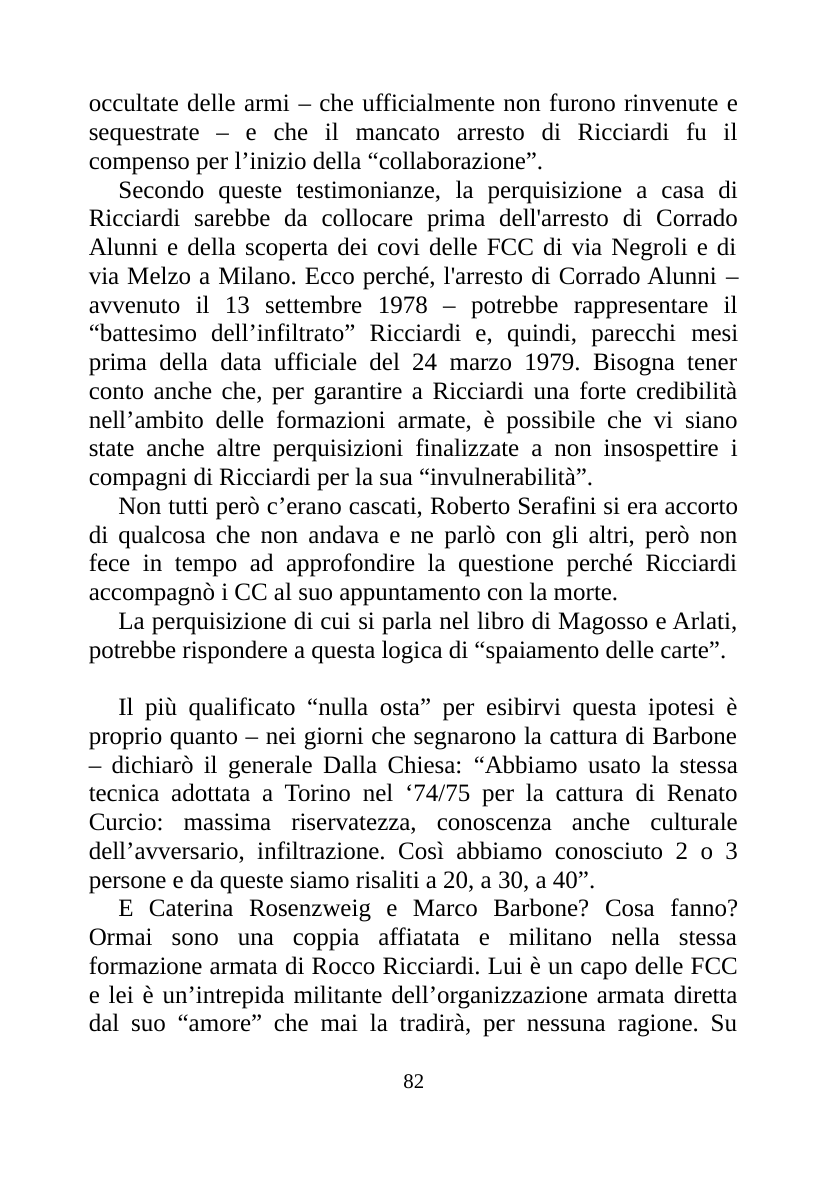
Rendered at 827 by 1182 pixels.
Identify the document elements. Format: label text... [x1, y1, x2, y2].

text Il più qualificato “nulla osta” per esibirvi questa ipotesi è proprio quanto – nei giorni che segnarono la cattura di Barbone – dichiarò il generale Dalla Chiesa: “Abbiamo usato la stessa tecnica adottata a Torino nel ‘74/75 per la cattura di Renato Curcio: massima riservatezza, conoscenza anche culturale dell’avversario, infiltrazione. Così abbiamo conosciuto 2 o 3 persone e da queste siamo risaliti a 20, a 30, a 40”. [88, 692, 738, 893]
text E Caterina Rosenzweig e Marco Barbone? Cosa fanno? Ormai sono una coppia affiatata e militano nella stessa formazione armata di Rocco Ricciardi. Lui è un capo delle FCC e lei è un’intrepida militante dell’organizzazione armata diretta dal suo “amore” che mai la tradirà, per nessuna ragione. Su [88, 893, 738, 1037]
text occultate delle armi – che ufficialmente non furono rinvenute e sequestrate – e che il mancato arresto di Ricciardi fu il compenso per l’inizio della “collaborazione”. [88, 88, 738, 175]
text Secondo queste testimonianze, la perquisizione a casa di Ricciardi sarebbe da collocare prima dell'arresto di Corrado Alunni e della scoperta dei covi delle FCC di via Negroli e di via Melzo a Milano. Ecco perché, l'arresto di Corrado Alunni – avvenuto il 13 settembre 1978 – potrebbe rappresentare il “battesimo dell’infiltrato” Ricciardi e, quindi, parecchi mesi prima della data ufficiale del 24 marzo 1979. Bisogna tener conto anche che, per garantire a Ricciardi una forte credibilità nell’ambito delle formazioni armate, è possibile che vi siano state anche altre perquisizioni finalizzate a non insospettire i compagni di Ricciardi per la sua “invulnerabilità”. [88, 175, 738, 491]
text La perquisizione di cui si parla nel libro di Magosso e Arlati, potrebbe rispondere a questa logica di “spaiamento delle carte”. [88, 606, 738, 663]
text Non tutti però c’erano cascati, Roberto Serafini si era accorto di qualcosa che non andava e ne parlò con gli altri, però non fece in tempo ad approfondire la questione perché Ricciardi accompagnò i CC al suo appuntamento con la morte. [88, 491, 738, 606]
